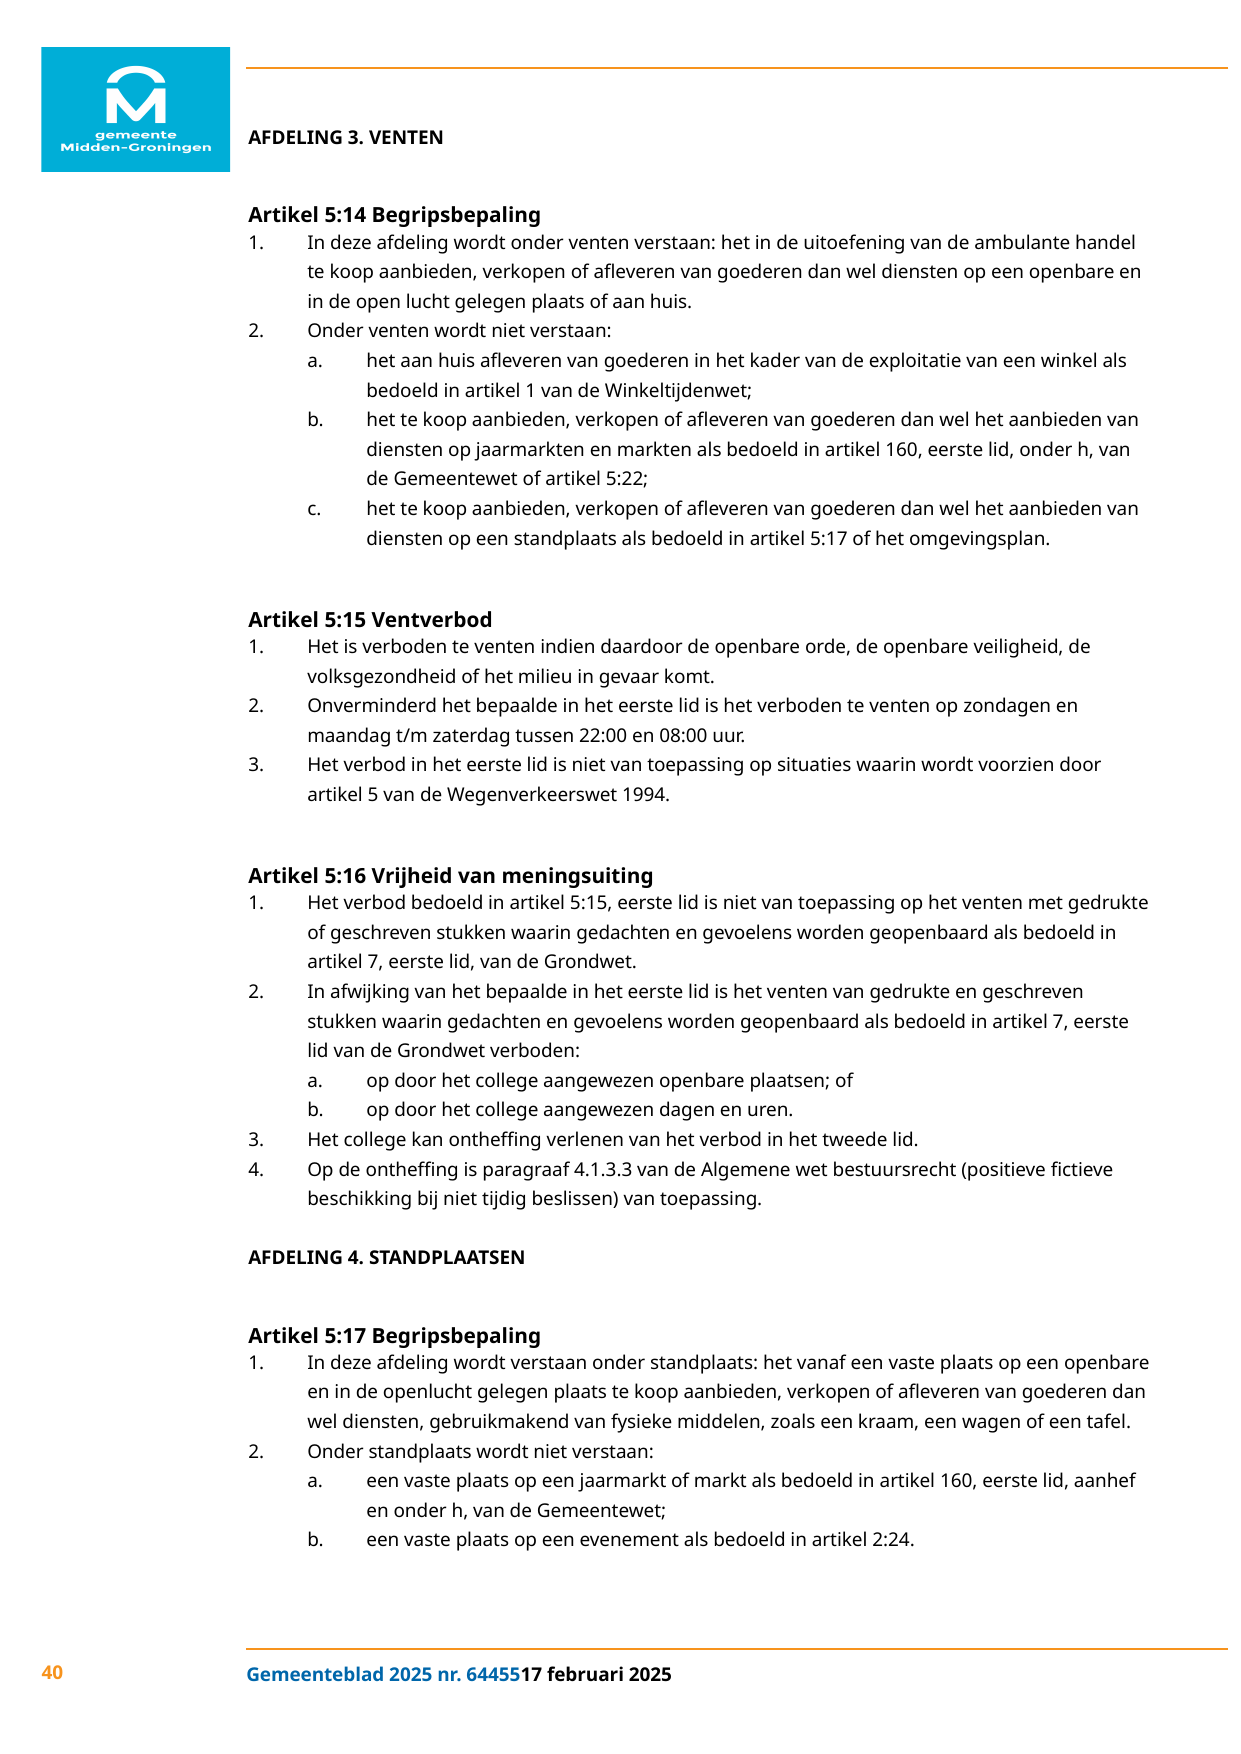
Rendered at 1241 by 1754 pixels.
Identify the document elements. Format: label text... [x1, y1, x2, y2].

list In deze afdeling wordt onder venten verstaan: het in de uitoefening van de ambulante handel te koop aanbieden, verkopen of afleveren van goederen dan wel diensten op een openbare en in de open lucht gelegen plaats of aan huis. [248, 229, 1152, 314]
list een vaste plaats op een evenement als bedoeld in artikel 2:24. [307, 1527, 1152, 1552]
list Het college kan ontheffing verlenen van het verbod in het tweede lid. [248, 1126, 1152, 1152]
text Artikel 5:15 Ventverbod [248, 605, 1152, 633]
list op door het college aangewezen openbare plaatsen; of [307, 1067, 1152, 1093]
text Artikel 5:16 Vrijheid van meningsuiting [248, 861, 1152, 889]
text AFDELING 4. STANDPLAATSEN [248, 1244, 1152, 1270]
list Het verbod bedoeld in artikel 5:15, eerste lid is niet van toepassing op het venten met gedrukte of geschreven stukken waarin gedachten en gevoelens worden geopenbaard als bedoeld in artikel 7, eerste lid, van de Grondwet. [248, 889, 1152, 974]
list Het is verboden te venten indien daardoor de openbare orde, de openbare veiligheid, de volksgezondheid of het milieu in gevaar komt. [248, 633, 1152, 688]
list het te koop aanbieden, verkopen of afleveren van goederen dan wel het aanbieden van diensten op jaarmarkten en markten als bedoeld in artikel 160, eerste lid, onder h, van de Gemeentewet of artikel 5:22; [307, 406, 1152, 491]
list op door het college aangewezen dagen en uren. [307, 1097, 1152, 1122]
picture [108, 66, 164, 82]
list het aan huis afleveren van goederen in het kader van de exploitatie van een winkel als bedoeld in artikel 1 van de Winkeltijdenwet; [307, 347, 1152, 403]
list Het verbod in het eerste lid is niet van toepassing op situaties waarin wordt voorzien door artikel 5 van de Wegenverkeerswet 1994. [248, 752, 1152, 807]
list het te koop aanbieden, verkopen of afleveren van goederen dan wel het aanbieden van diensten op een standplaats als bedoeld in artikel 5:17 of het omgevingsplan. [307, 495, 1152, 551]
list Op de ontheffing is paragraaf 4.1.3.3 van de Algemene wet bestuursrecht (positieve fictieve beschikking bij niet tijdig beslissen) van toepassing. [248, 1156, 1152, 1211]
list In afwijking van het bepaalde in het eerste lid is het venten van gedrukte en geschreven stukken waarin gedachten en gevoelens worden geopenbaard als bedoeld in artikel 7, eerste lid van de Grondwet verboden: [248, 978, 1152, 1063]
list Onder standplaats wordt niet verstaan: [248, 1438, 1152, 1464]
picture [184, 146, 190, 153]
text AFDELING 3. VENTEN [248, 124, 1152, 150]
text Artikel 5:17 Begripsbepaling [248, 1321, 1152, 1349]
list Onder venten wordt niet verstaan: [248, 318, 1152, 343]
picture [107, 89, 165, 122]
list Onverminderd het bepaalde in het eerste lid is het verboden te venten op zondagen en maandag t/m zaterdag tussen 22:00 en 08:00 uur. [248, 692, 1152, 748]
text Artikel 5:14 Begripsbepaling [248, 201, 1152, 229]
list een vaste plaats op een jaarmarkt of markt als bedoeld in artikel 160, eerste lid, aanhef en onder h, van de Gemeentewet; [307, 1467, 1152, 1523]
list In deze afdeling wordt verstaan onder standplaats: het vanaf een vaste plaats op een openbare en in de openlucht gelegen plaats te koop aanbieden, verkopen of afleveren van goederen dan wel diensten, gebruikmakend van fysieke middelen, zoals een kraam, een wagen of een tafel. [248, 1349, 1152, 1434]
